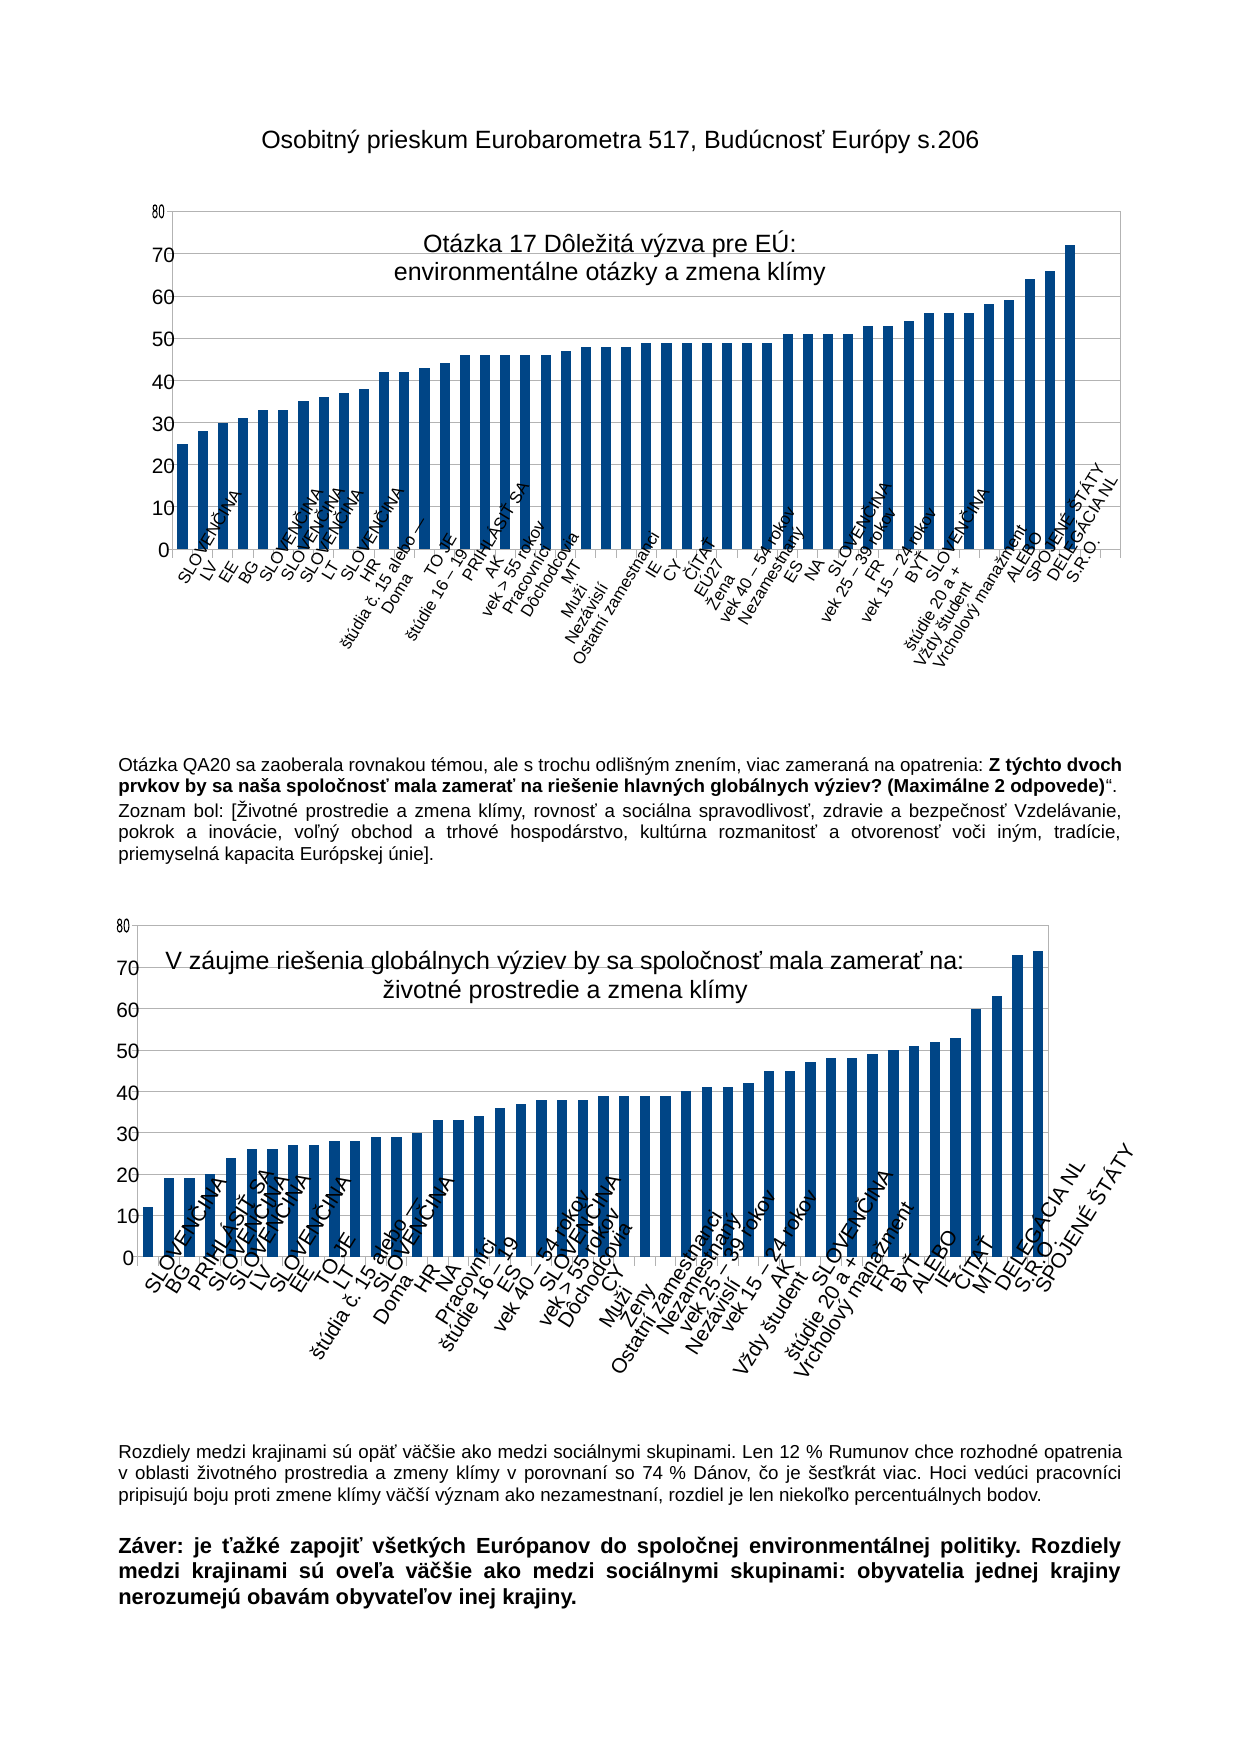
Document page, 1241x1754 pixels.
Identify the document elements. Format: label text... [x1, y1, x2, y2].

text Zoznam bol: [Životné prostredie a zmena klímy, rovnosť a sociálna spravodlivosť, zdravie a bezpečnosť Vzdelávanie, pokrok a inovácie, voľný obchod a trhové hospodárstvo, kultúrna rozmanitosť a otvorenosť voči iným, tradície, priemyselná kapacita Európskej únie]. [118, 800, 1122, 864]
text Záver: je ťažké zapojiť všetkých Európanov do spoločnej environmentálnej politiky. Rozdiely medzi krajinami sú oveľa väčšie ako medzi sociálnymi skupinami: obyvatelia jednej krajiny nerozumejú obavám obyvateľov inej krajiny. [118, 1533, 1122, 1609]
text Otázka QA20 sa zaoberala rovnakou témou, ale s trochu odlišným znením, viac zameraná na opatrenia: Z týchto dvoch prvkov by sa naša spoločnosť mala zamerať na riešenie hlavných globálnych výziev? (Maximálne 2 odpovede)“. [118, 753, 1122, 797]
text Rozdiely medzi krajinami sú opäť väčšie ako medzi sociálnymi skupinami. Len 12 % Rumunov chce rozhodné opatrenia v oblasti životného prostredia a zmeny klímy v porovnaní so 74 % Dánov, čo je šesťkrát viac. Hoci vedúci pracovníci pripisujú boju proti zmene klímy väčší význam ako nezamestnaní, rozdiel je len niekoľko percentuálnych bodov. [118, 1440, 1122, 1505]
